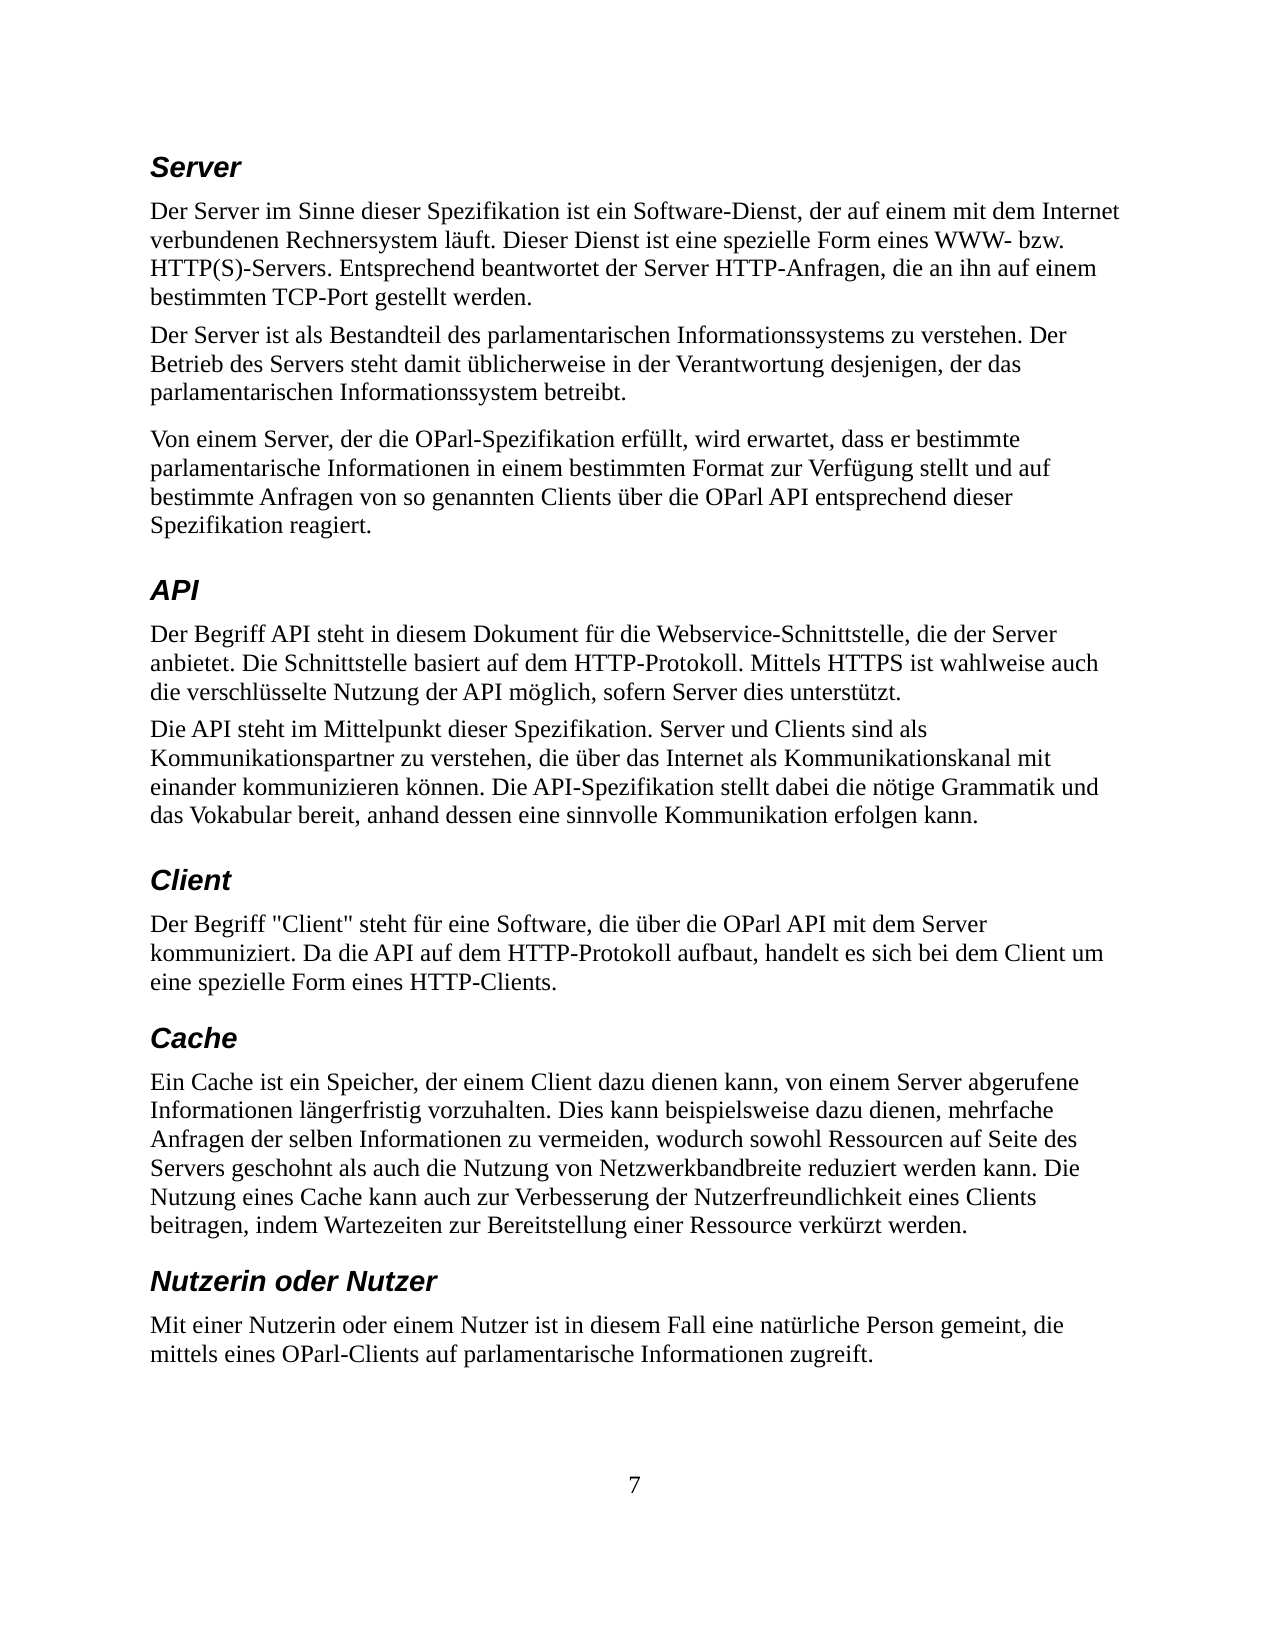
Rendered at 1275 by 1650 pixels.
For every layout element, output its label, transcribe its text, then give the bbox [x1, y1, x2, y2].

text Von einem Server, der die OParl-Spezifikation erfüllt, wird erwartet, dass er bestimmte parlamentarische Informationen in einem bestimmten Format zur Verfügung stellt und auf bestimmte Anfragen von so genannten Clients über die OParl API entsprechend dieser Spezifikation reagiert. [150, 424, 1125, 539]
text Der Begriff API steht in diesem Dokument für die Webservice-Schnittstelle, die der Server anbietet. Die Schnittstelle basiert auf dem HTTP-Protokoll. Mittels HTTPS ist wahlweise auch die verschlüsselte Nutzung der API möglich, sofern Server dies unterstützt. [150, 619, 1125, 705]
text Der Begriff "Client" steht für eine Software, die über die OParl API mit dem Server kommuniziert. Da die API auf dem HTTP-Protokoll aufbaut, handelt es sich bei dem Client um eine spezielle Form eines HTTP-Clients. [150, 909, 1125, 996]
subtitle Cache [150, 1021, 1125, 1054]
subtitle API [150, 573, 1125, 607]
text Mit einer Nutzerin oder einem Nutzer ist in diesem Fall eine natürliche Person gemeint, die mittels eines OParl-Clients auf parlamentarische Informationen zugreift. [150, 1310, 1125, 1368]
text Ein Cache ist ein Speicher, der einem Client dazu dienen kann, von einem Server abgerufene Informationen längerfristig vorzuhalten. Dies kann beispielsweise dazu dienen, mehrfache Anfragen der selben Informationen zu vermeiden, wodurch sowohl Ressourcen auf Seite des Servers geschohnt als auch die Nutzung von Netzwerkbandbreite reduziert werden kann. Die Nutzung eines Cache kann auch zur Verbesserung der Nutzerfreundlichkeit eines Clients beitragen, indem Wartezeiten zur Bereitstellung einer Ressource verkürzt werden. [150, 1067, 1125, 1239]
text Die API steht im Mittelpunkt dieser Spezifikation. Server und Clients sind als Kommunikationspartner zu verstehen, die über das Internet als Kommunikationskanal mit einander kommunizieren können. Die API-Spezifikation stellt dabei die nötige Grammatik und das Vokabular bereit, anhand dessen eine sinnvolle Kommunikation erfolgen kann. [150, 714, 1125, 829]
text Der Server im Sinne dieser Spezifikation ist ein Software-Dienst, der auf einem mit dem Internet verbundenen Rechnersystem läuft. Dieser Dienst ist eine spezielle Form eines WWW- bzw. HTTP(S)-Servers. Entsprechend beantwortet der Server HTTP-Anfragen, die an ihn auf einem bestimmten TCP-Port gestellt werden. [150, 196, 1125, 311]
subtitle Nutzerin oder Nutzer [150, 1264, 1125, 1298]
subtitle Client [150, 863, 1125, 897]
text Der Server ist als Bestandteil des parlamentarischen Informationssystems zu verstehen. Der Betrieb des Servers steht damit üblicherweise in der Verantwortung desjenigen, der das parlamentarischen Informationssystem betreibt. [150, 320, 1125, 406]
subtitle Server [150, 150, 1125, 183]
